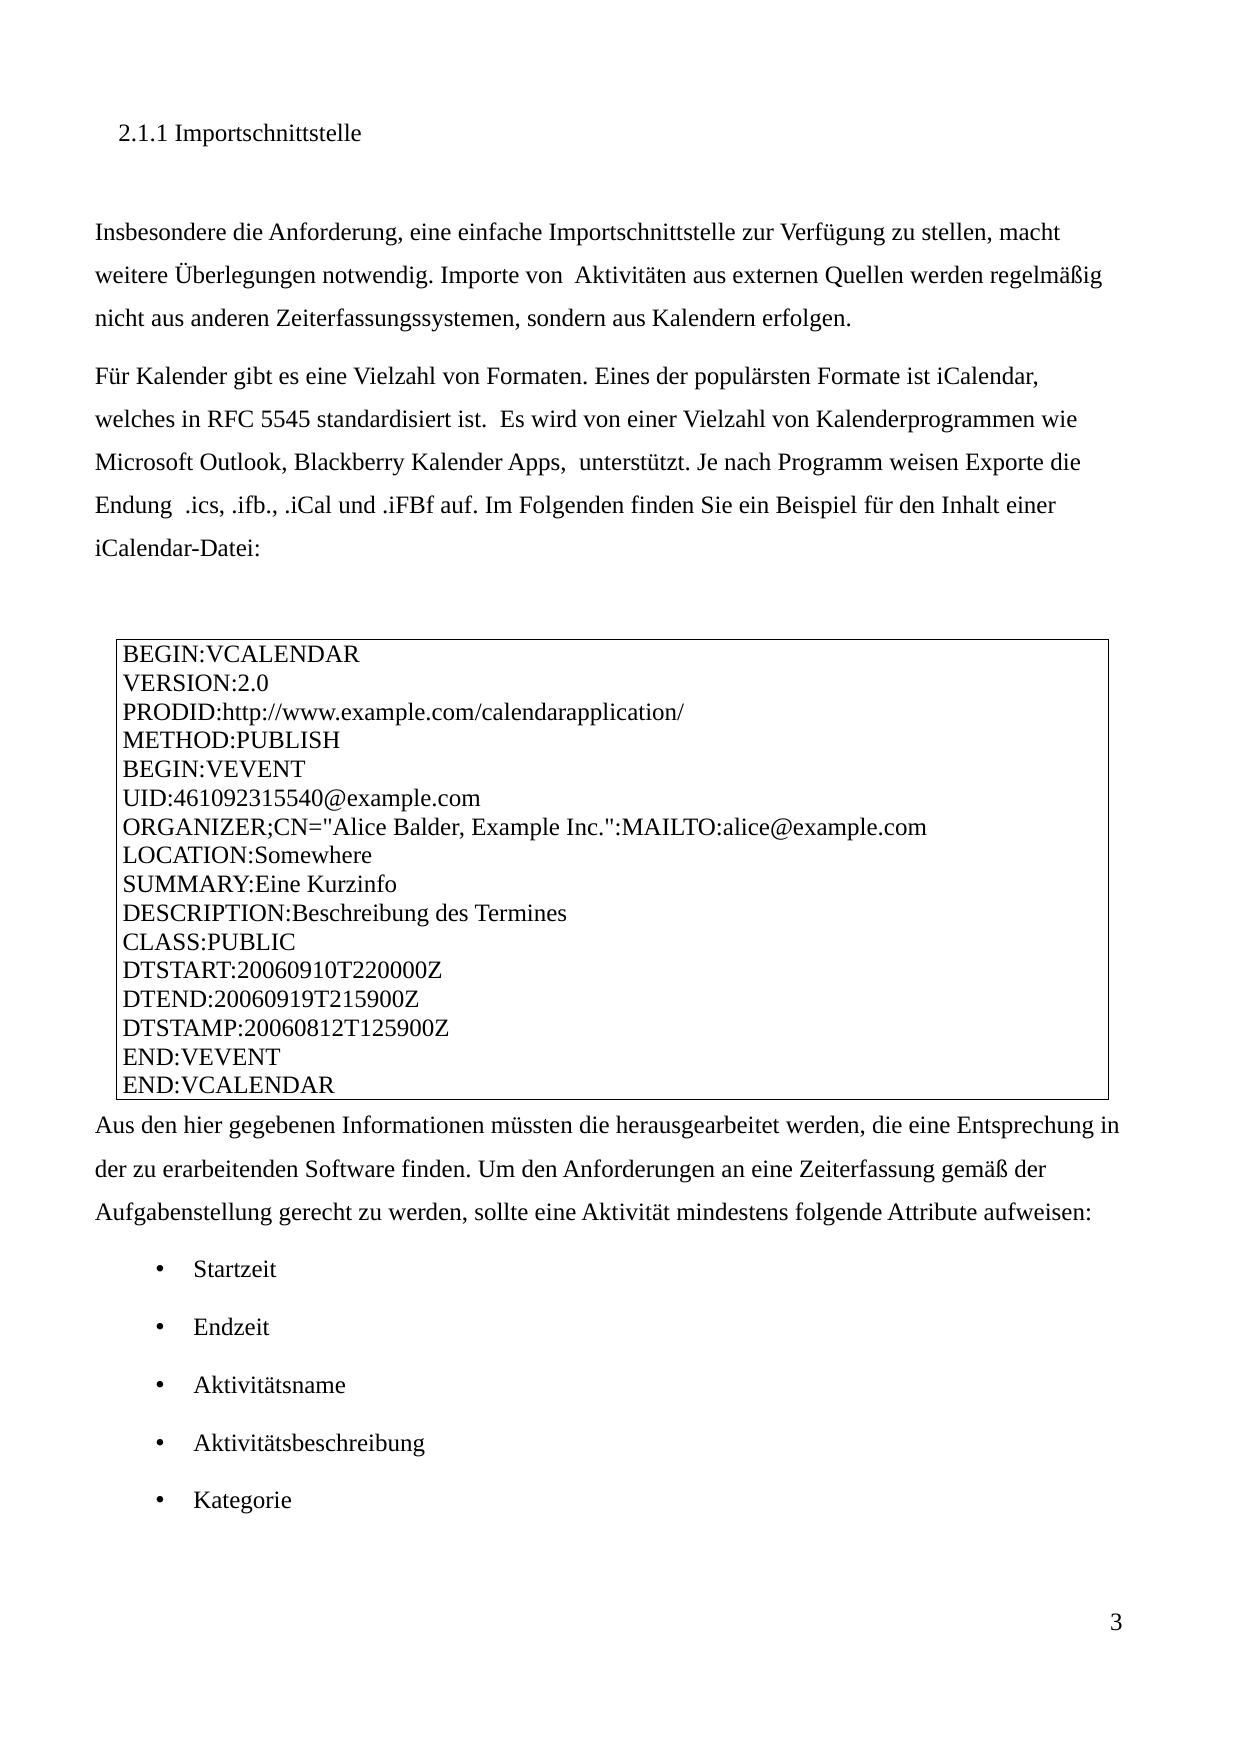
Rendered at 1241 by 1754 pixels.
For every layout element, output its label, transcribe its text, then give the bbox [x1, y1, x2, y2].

list Aktivitätsname [156, 1370, 1122, 1399]
text Für Kalender gibt es eine Vielzahl von Formaten. Eines der populärsten Formate ist iCalendar, welches in RFC 5545 standardisiert ist. Es wird von einer Vielzahl von Kalenderprogrammen wie Microsoft Outlook, Blackberry Kalender Apps, unterstützt. Je nach Programm weisen Exporte die Endung .ics, .ifb., .iCal und .iFBf auf. Im Folgenden finden Sie ein Beispiel für den Inhalt einer iCalendar-Datei: [94, 361, 1122, 562]
subtitle 2.1.1 Importschnittstelle [118, 118, 1122, 147]
text Insbesondere die Anforderung, eine einfache Importschnittstelle zur Verfügung zu stellen, macht weitere Überlegungen notwendig. Importe von Aktivitäten aus externen Quellen werden regelmäßig nicht aus anderen Zeiterfassungssystemen, sondern aus Kalendern erfolgen. [94, 217, 1122, 332]
list Aktivitätsbeschreibung [156, 1428, 1122, 1456]
list Startzeit [156, 1254, 1122, 1283]
text Aus den hier gegebenen Informationen müssten die herausgearbeitet werden, die eine Entsprechung in der zu erarbeitenden Software finden. Um den Anforderungen an eine Zeiterfassung gemäß der Aufgabenstellung gerecht zu werden, sollte eine Aktivität mindestens folgende Attribute aufweisen: [94, 1111, 1122, 1226]
list Kategorie [156, 1485, 1122, 1514]
list Endzeit [156, 1312, 1122, 1341]
